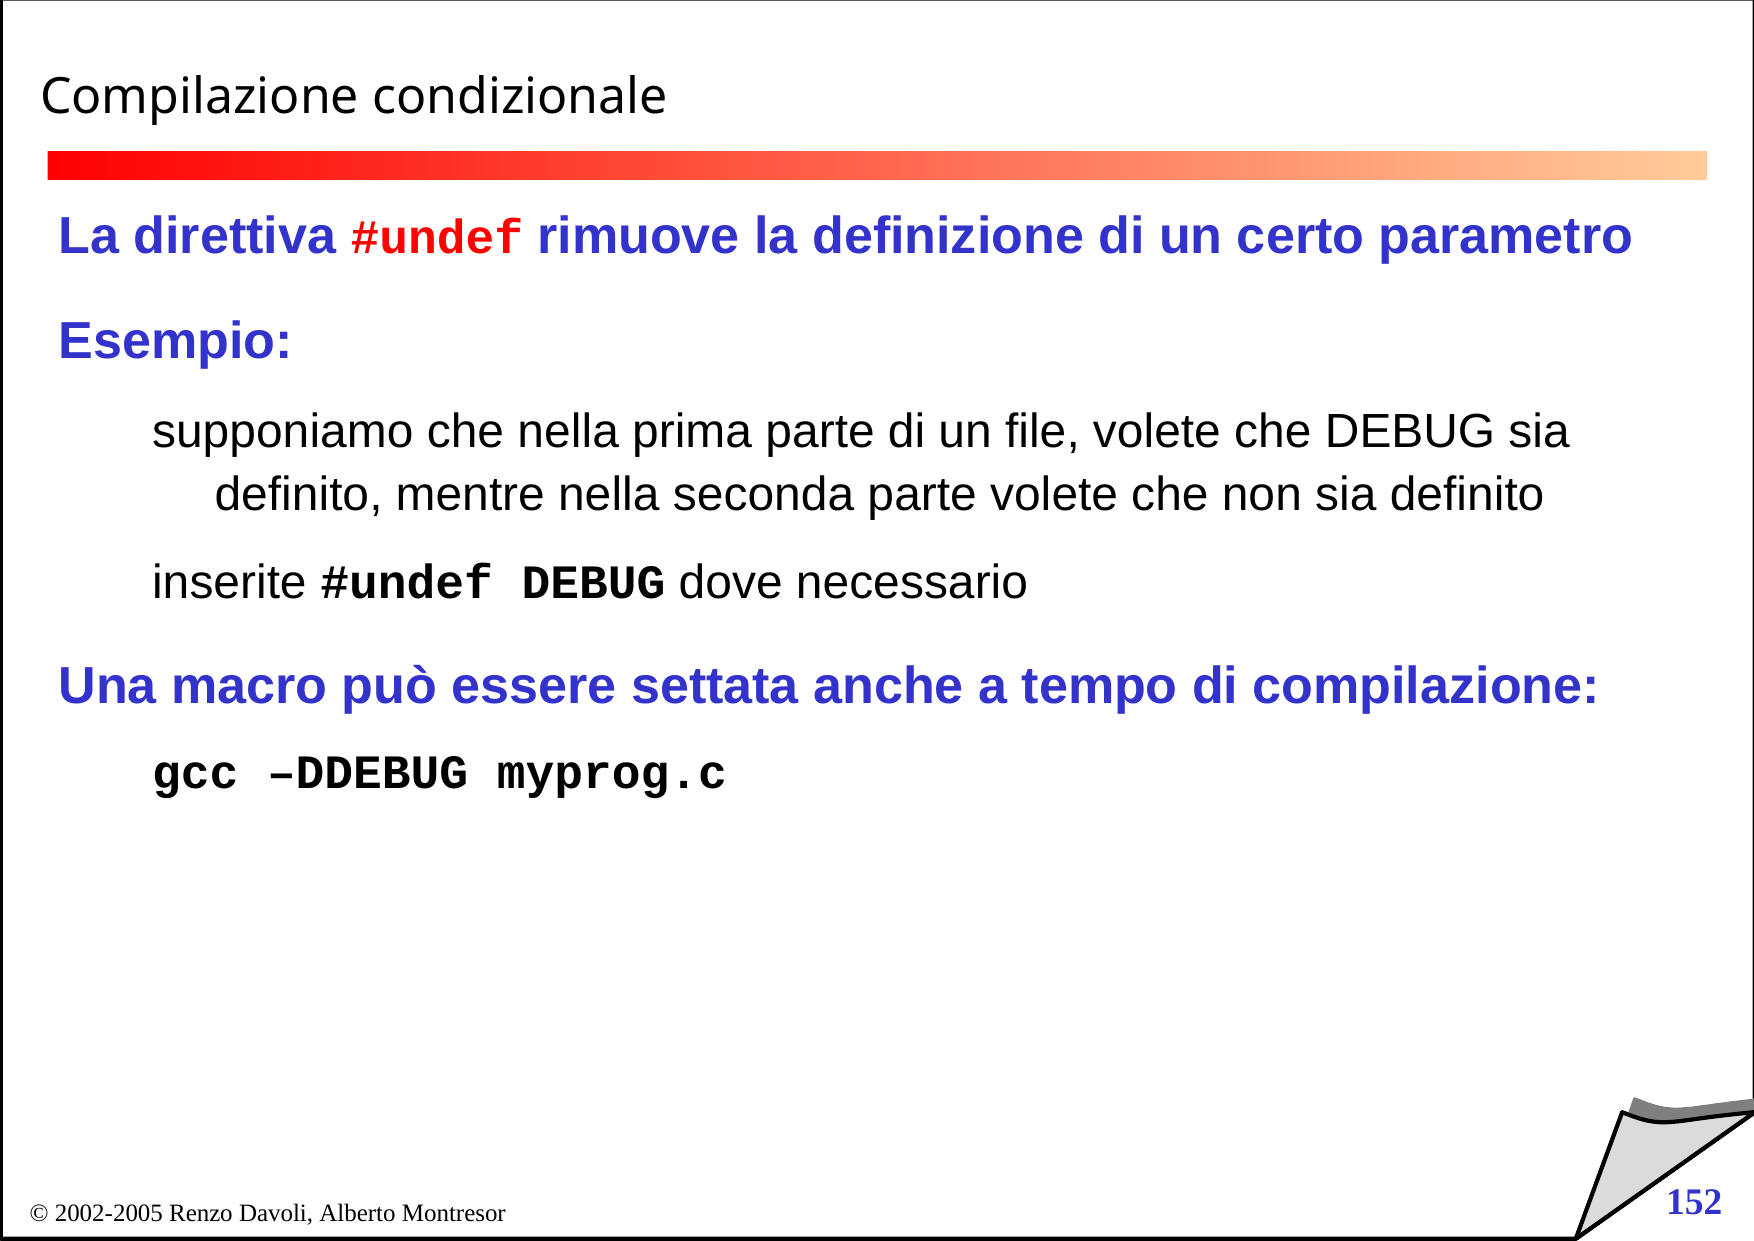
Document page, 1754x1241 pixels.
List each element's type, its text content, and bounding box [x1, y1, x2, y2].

title Compilazione condizionale [40, 49, 1714, 144]
list La direttiva #undef rimuove la definizione di un certo parametro Esempio: supponiamo che nella prima parte di un file, volete che DEBUG sia definito, mentre nella seconda parte volete che non sia definito inserite #undef DEBUG dove necessario Una macro può essere settata anche a tempo di compilazione: gcc –DDEBUG myprog.c [58, 206, 1696, 1008]
text_box main [750, 151, 754, 179]
